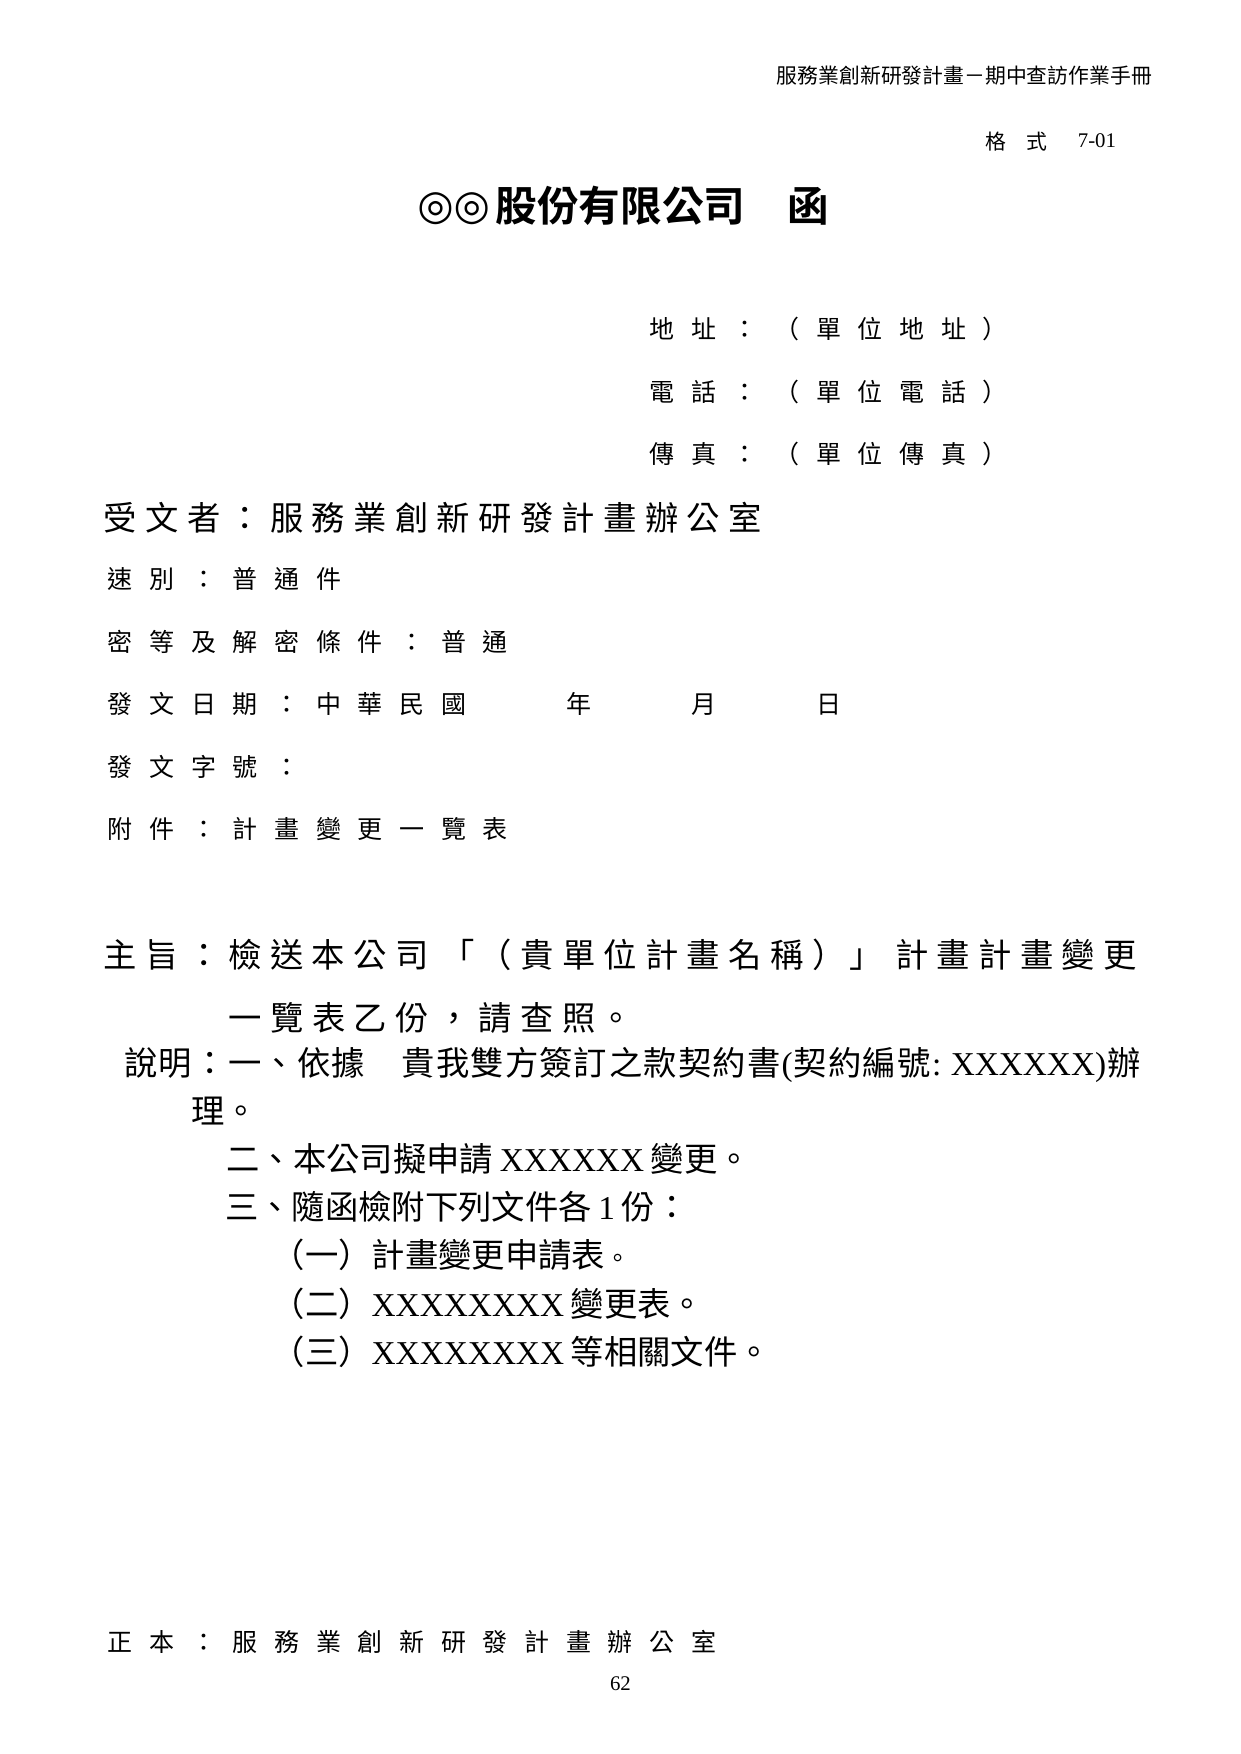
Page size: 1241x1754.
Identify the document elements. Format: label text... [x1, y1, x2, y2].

text 受文者：服務業創新研發計畫辦公室 [99, 474, 1141, 536]
text 發文日期：中華民國 年 月 日 [99, 661, 1141, 724]
text 電話：（單位電話） [99, 349, 1141, 411]
text 傳真：（單位傳真） [99, 411, 1141, 474]
text 主旨：檢送本公司「（貴單位計畫名稱）」計畫計畫變更一覽表乙份，請查照。 [99, 911, 1141, 1036]
text 附件：計畫變更一覽表 [99, 786, 1141, 849]
text 正本：服務業創新研發計畫辦公室 [99, 1599, 1141, 1661]
text （二）XXXXXXXX變更表。 [267, 1277, 1141, 1326]
text 二、本公司擬申請XXXXXX變更。 [191, 1133, 1141, 1181]
text （三）XXXXXXXX等相關文件。 [267, 1326, 1141, 1374]
text 發文字號： [99, 724, 1141, 786]
text 格式7-01 [99, 99, 1141, 161]
text 地址：（單位地址） [99, 286, 1141, 349]
text （一）計畫變更申請表。 [267, 1229, 1141, 1277]
text 說明：一、依據 貴我雙方簽訂之款契約書(契約編號: XXXXXX)辦理。 [124, 1036, 1141, 1133]
text 速別：普通件 [99, 536, 1141, 599]
text ◎◎股份有限公司 函 [99, 161, 1141, 224]
text 三、隨函檢附下列文件各1份： [191, 1181, 1141, 1229]
text 密等及解密條件：普通 [99, 599, 1141, 661]
